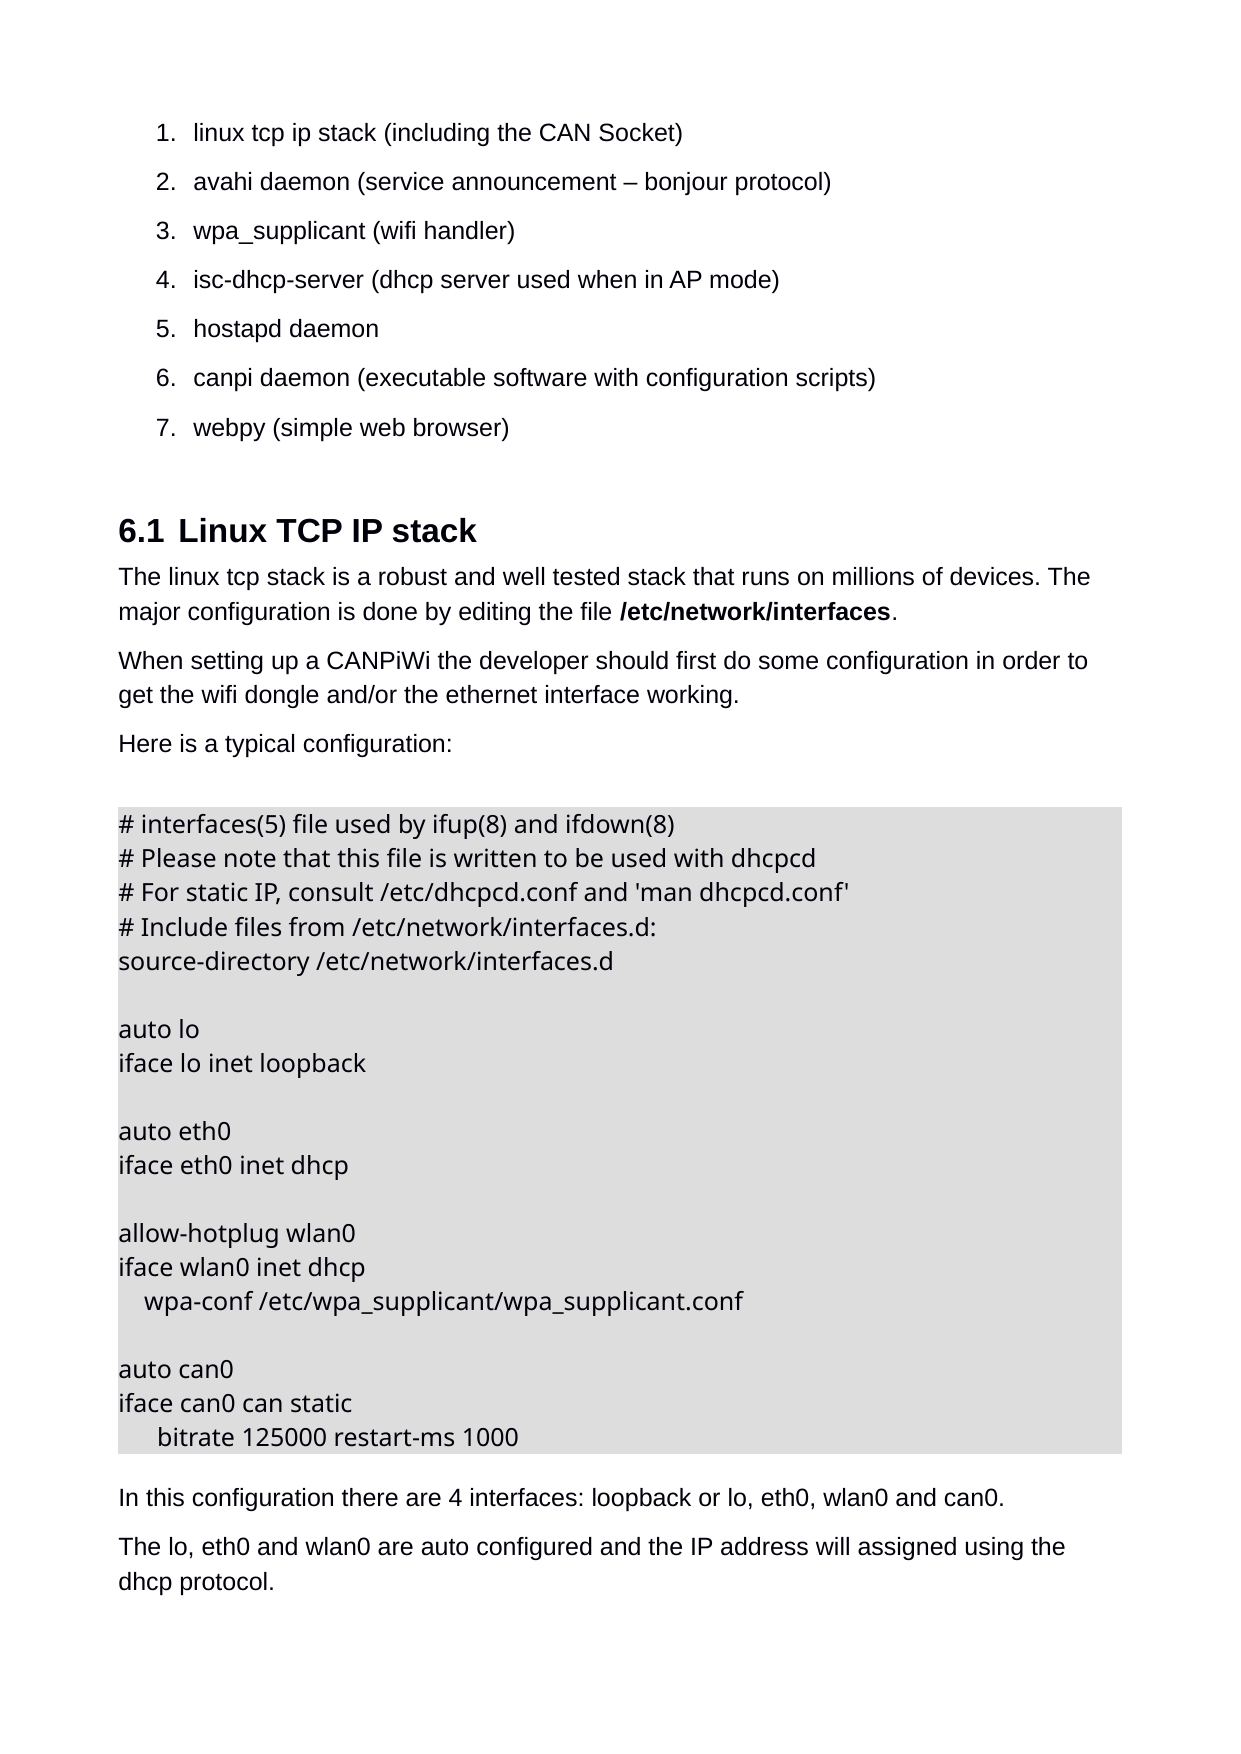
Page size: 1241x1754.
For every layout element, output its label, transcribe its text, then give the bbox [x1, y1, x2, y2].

text iface can0 can static [118, 1386, 1122, 1420]
list avahi daemon (service announcement – bonjour protocol) [156, 167, 1122, 196]
text The lo, eth0 and wlan0 are auto configured and the IP address will assigned using the dhcp protocol. [118, 1532, 1122, 1595]
text In this configuration there are 4 interfaces: loopback or lo, eth0, wlan0 and can0. [118, 1483, 1122, 1512]
text wpa-conf /etc/wpa_supplicant/wpa_supplicant.conf [118, 1284, 1122, 1318]
list isc-dhcp-server (dhcp server used when in AP mode) [156, 265, 1122, 294]
text iface wlan0 inet dhcp [118, 1250, 1122, 1284]
text When setting up a CANPiWi the developer should first do some configuration in order to get the wifi dongle and/or the ethernet interface working. [118, 646, 1122, 709]
list webpy (simple web browser) [156, 412, 1122, 441]
text iface eth0 inet dhcp [118, 1148, 1122, 1182]
text Here is a typical configuration: [118, 729, 1122, 758]
text # interfaces(5) file used by ifup(8) and ifdown(8) [118, 807, 1122, 841]
text # Include files from /etc/network/interfaces.d: [118, 909, 1122, 943]
text auto eth0 [118, 1113, 1122, 1148]
list wpa_supplicant (wifi handler) [156, 216, 1122, 245]
text auto lo [118, 1011, 1122, 1045]
text iface lo inet loopback [118, 1045, 1122, 1079]
text # Please note that this file is written to be used with dhcpcd [118, 841, 1122, 875]
subtitle Linux TCP IP stack [118, 511, 1122, 549]
text bitrate 125000 restart-ms 1000 [118, 1420, 1122, 1454]
text # For static IP, consult /etc/dhcpcd.conf and 'man dhcpcd.conf' [118, 875, 1122, 909]
list linux tcp ip stack (including the CAN Socket) [156, 118, 1122, 147]
text auto can0 [118, 1352, 1122, 1386]
text allow-hotplug wlan0 [118, 1216, 1122, 1250]
list hostapd daemon [156, 314, 1122, 343]
text The linux tcp stack is a robust and well tested stack that runs on millions of devices. The major configuration is done by editing the file /etc/network/interfaces. [118, 562, 1122, 625]
list canpi daemon (executable software with configuration scripts) [156, 363, 1122, 392]
text source-directory /etc/network/interfaces.d [118, 943, 1122, 977]
